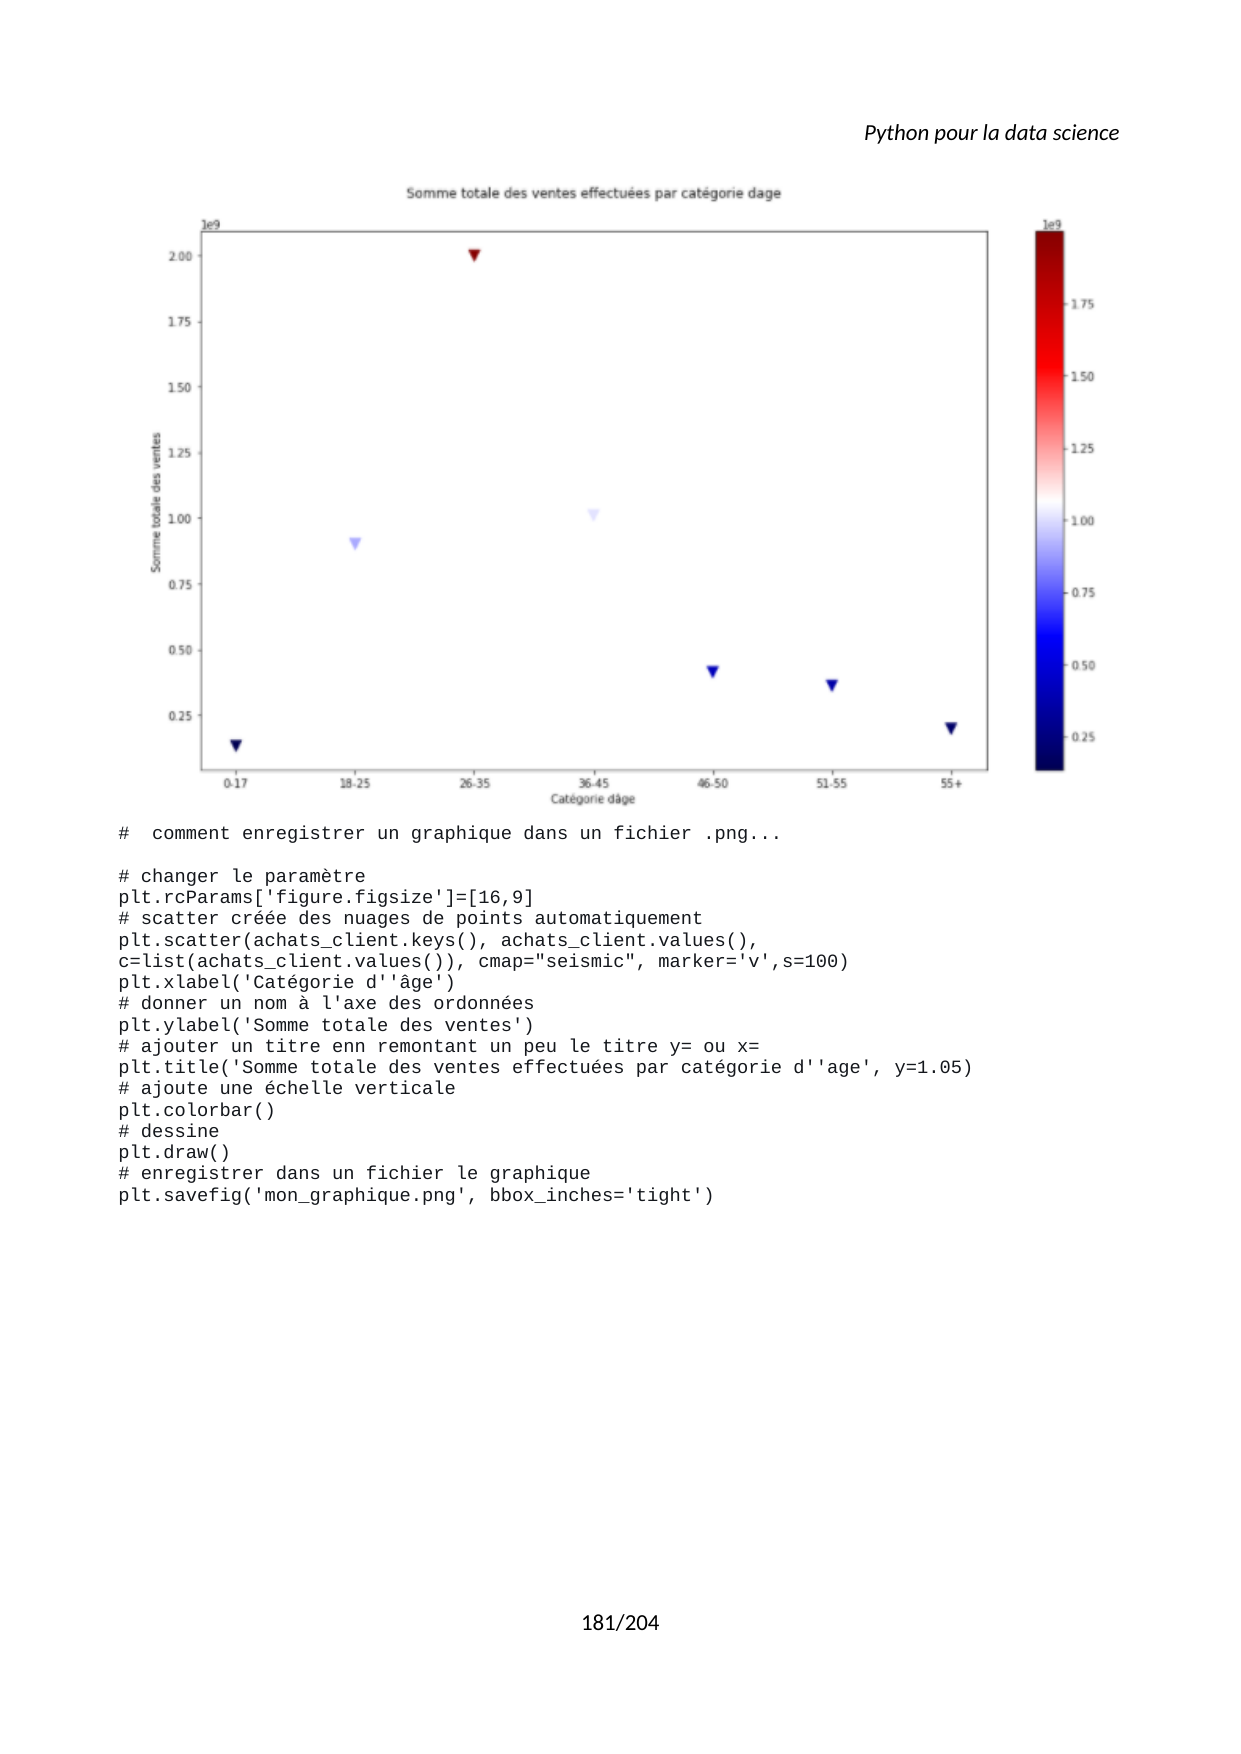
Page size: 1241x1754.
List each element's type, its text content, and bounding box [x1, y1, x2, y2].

text plt.colorbar() [118, 1100, 1122, 1122]
text plt.ylabel('Somme totale des ventes') [118, 1015, 1122, 1037]
text # ajoute une échelle verticale [118, 1079, 1122, 1100]
text # scatter créée des nuages de points automatiquement [118, 909, 1122, 930]
text plt.scatter(achats_client.keys(), achats_client.values(), [118, 930, 1122, 952]
text c=list(achats_client.values()), cmap="seismic", marker='v',s=100) [118, 952, 1122, 973]
text # comment enregistrer un graphique dans un fichier .png... [118, 824, 1122, 845]
text plt.rcParams['figure.figsize']=[16,9] [118, 888, 1122, 909]
text plt.xlabel('Catégorie d''âge') [118, 973, 1122, 994]
text # enregistrer dans un fichier le graphique [118, 1164, 1122, 1185]
text plt.draw() [118, 1143, 1122, 1164]
text # ajouter un titre enn remontant un peu le titre y= ou x= [118, 1037, 1122, 1058]
text # changer le paramètre [118, 867, 1122, 888]
picture [137, 175, 1103, 824]
text # dessine [118, 1122, 1122, 1143]
text plt.title('Somme totale des ventes effectuées par catégorie d''age', y=1.05) [118, 1058, 1122, 1079]
text plt.savefig('mon_graphique.png', bbox_inches='tight') [118, 1185, 1122, 1207]
text # donner un nom à l'axe des ordonnées [118, 994, 1122, 1015]
